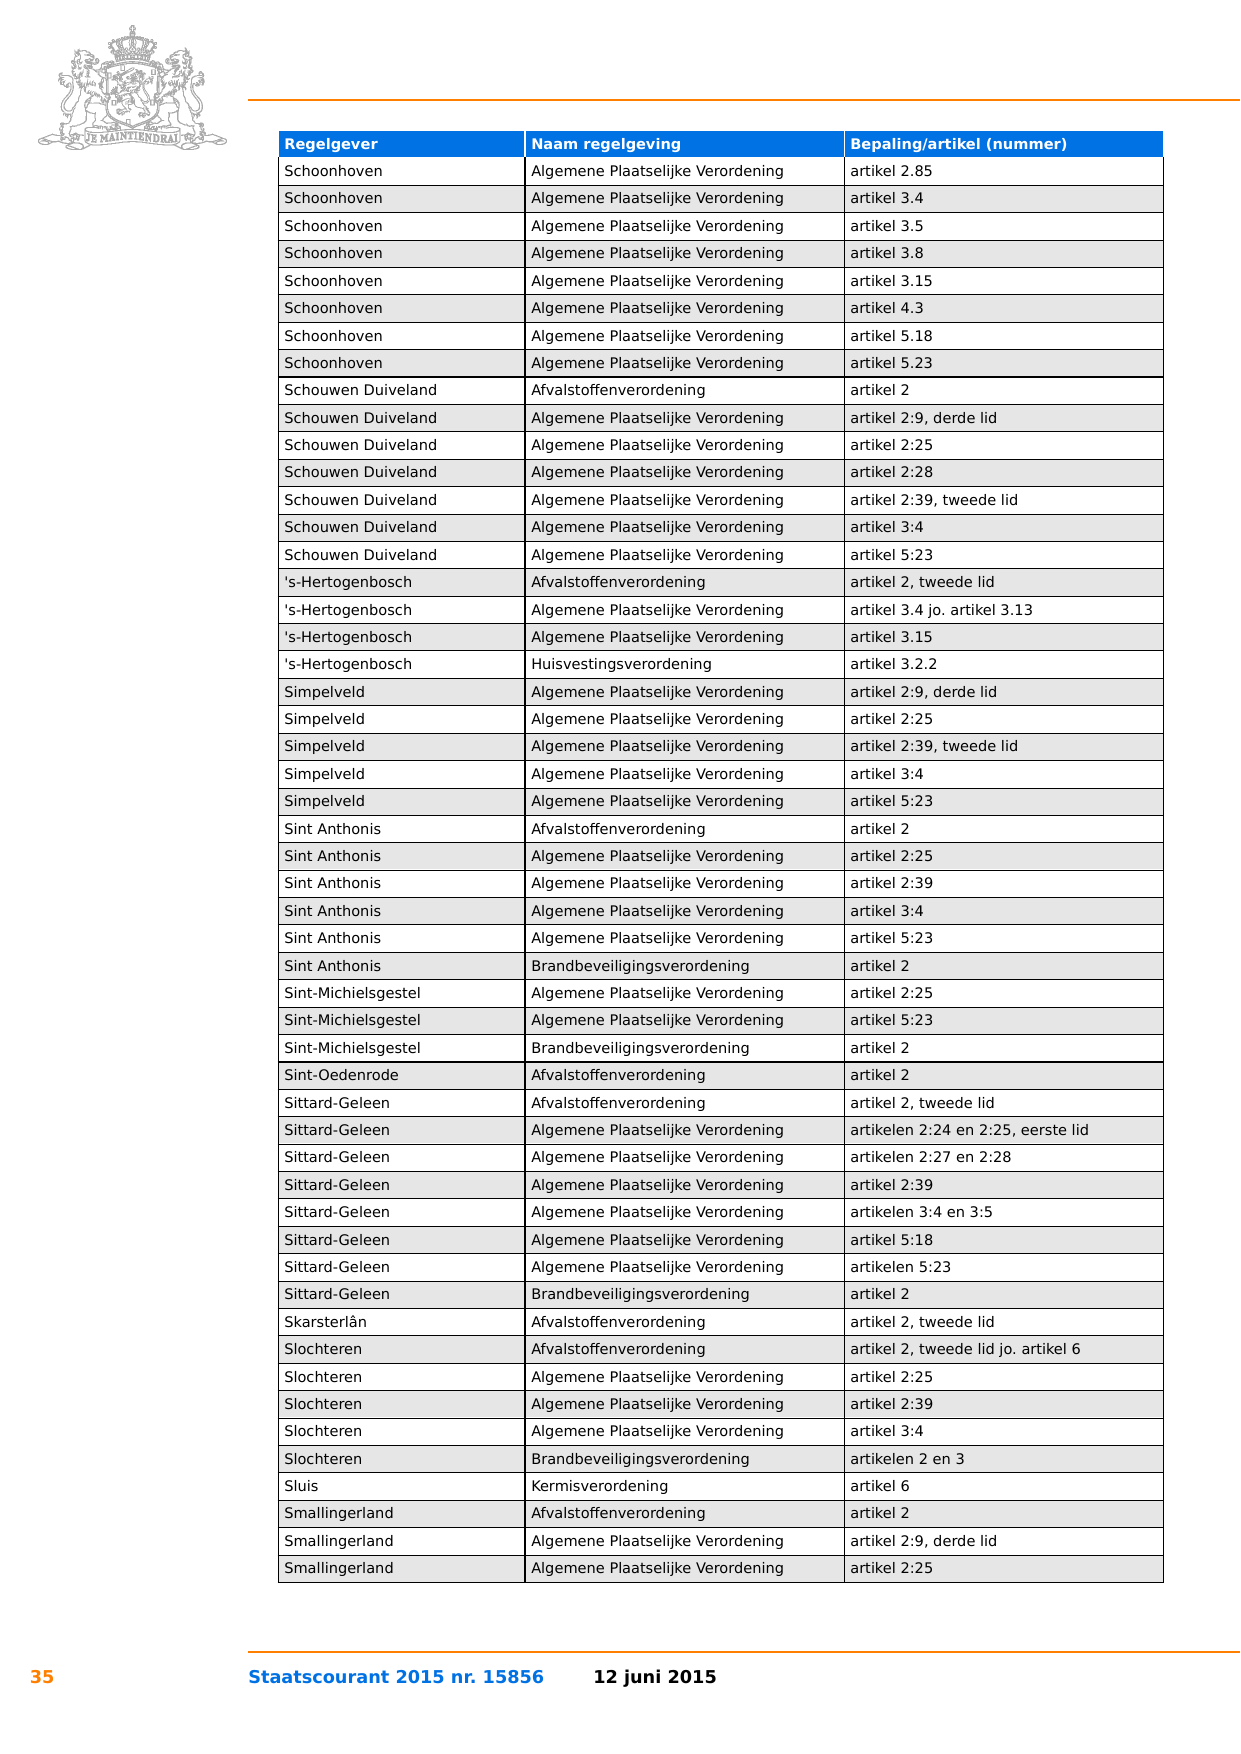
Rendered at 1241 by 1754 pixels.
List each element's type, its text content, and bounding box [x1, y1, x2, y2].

table_cell artikel 2 [845, 1501, 1163, 1527]
table_cell Algemene Plaatselijke Verordening [526, 1364, 844, 1390]
table_cell Schouwen Duiveland [279, 460, 524, 486]
table_cell Sint Anthonis [279, 871, 524, 897]
table_cell Sittard-Geleen [279, 1282, 524, 1308]
table_cell Algemene Plaatselijke Verordening [526, 980, 844, 1007]
table_cell Algemene Plaatselijke Verordening [526, 542, 844, 568]
table_cell Algemene Plaatselijke Verordening [526, 1528, 844, 1554]
table_cell Schouwen Duiveland [279, 515, 524, 541]
table_cell Sittard-Geleen [279, 1199, 524, 1226]
table_cell Schouwen Duiveland [279, 378, 524, 404]
table_cell Brandbeveiligingsverordening [526, 1035, 844, 1061]
table_cell artikel 5:23 [845, 789, 1163, 815]
table_cell Algemene Plaatselijke Verordening [526, 405, 844, 431]
table_cell Afvalstoffenverordening [526, 1309, 844, 1335]
table_cell Sittard-Geleen [279, 1145, 524, 1171]
table_cell Brandbeveiligingsverordening [526, 953, 844, 979]
table_cell Schoonhoven [279, 268, 524, 294]
table_cell Huisvestingsverordening [526, 651, 844, 678]
table_cell Sint Anthonis [279, 898, 524, 924]
table_header Naam regelgeving [526, 131, 844, 157]
table_cell artikel 3.15 [845, 268, 1163, 294]
table_cell artikel 2 [845, 1035, 1163, 1061]
table_cell artikel 2:25 [845, 432, 1163, 459]
table_cell 's-Hertogenbosch [279, 624, 524, 650]
table_cell Simpelveld [279, 734, 524, 760]
table_cell Algemene Plaatselijke Verordening [526, 898, 844, 924]
table_cell Schouwen Duiveland [279, 487, 524, 513]
table_cell Simpelveld [279, 706, 524, 733]
table_cell artikel 2 [845, 953, 1163, 979]
table_cell artikel 3.2.2 [845, 651, 1163, 678]
table_cell Brandbeveiligingsverordening [526, 1446, 844, 1472]
table_cell Algemene Plaatselijke Verordening [526, 679, 844, 705]
table_cell Smallingerland [279, 1501, 524, 1527]
table_cell artikel 2:25 [845, 1556, 1163, 1582]
table_cell artikel 2:25 [845, 980, 1163, 1007]
table_cell Algemene Plaatselijke Verordening [526, 1419, 844, 1445]
table_cell Algemene Plaatselijke Verordening [526, 295, 844, 322]
table_cell artikel 3.15 [845, 624, 1163, 650]
table_cell artikel 2.85 [845, 158, 1163, 185]
table_cell artikel 2 [845, 816, 1163, 842]
table_cell Algemene Plaatselijke Verordening [526, 323, 844, 349]
table_cell artikel 4.3 [845, 295, 1163, 322]
table_cell Algemene Plaatselijke Verordening [526, 213, 844, 239]
table_cell Schoonhoven [279, 158, 524, 185]
table_cell Sittard-Geleen [279, 1090, 524, 1116]
table_cell Afvalstoffenverordening [526, 1501, 844, 1527]
table_cell Schoonhoven [279, 295, 524, 322]
table_cell artikelen 2:24 en 2:25, eerste lid [845, 1117, 1163, 1143]
table_cell Brandbeveiligingsverordening [526, 1282, 844, 1308]
table_cell artikel 2:39, tweede lid [845, 487, 1163, 513]
table_cell 's-Hertogenbosch [279, 569, 524, 596]
table_cell Schoonhoven [279, 213, 524, 239]
table_cell artikel 2, tweede lid [845, 1309, 1163, 1335]
table_cell artikel 3:4 [845, 761, 1163, 787]
table_cell artikel 2, tweede lid [845, 1090, 1163, 1116]
table_cell Smallingerland [279, 1556, 524, 1582]
table_cell Algemene Plaatselijke Verordening [526, 487, 844, 513]
table_cell Schoonhoven [279, 241, 524, 267]
table_cell artikel 2:28 [845, 460, 1163, 486]
table_cell artikel 3:4 [845, 515, 1163, 541]
table_cell Afvalstoffenverordening [526, 1063, 844, 1089]
table_cell artikel 2:39 [845, 871, 1163, 897]
table_cell artikel 2:25 [845, 706, 1163, 733]
table_cell Skarsterlân [279, 1309, 524, 1335]
table_cell artikel 2:39 [845, 1172, 1163, 1198]
table_cell Sittard-Geleen [279, 1254, 524, 1281]
table_cell Algemene Plaatselijke Verordening [526, 761, 844, 787]
table_cell Sluis [279, 1473, 524, 1500]
table_cell artikelen 2 en 3 [845, 1446, 1163, 1472]
table_cell Schouwen Duiveland [279, 542, 524, 568]
table_cell Slochteren [279, 1446, 524, 1472]
table_cell Slochteren [279, 1419, 524, 1445]
table_cell Sittard-Geleen [279, 1117, 524, 1143]
table_cell artikel 3:4 [845, 1419, 1163, 1445]
table_cell Afvalstoffenverordening [526, 569, 844, 596]
table_cell Algemene Plaatselijke Verordening [526, 1391, 844, 1417]
table_cell Schoonhoven [279, 350, 524, 376]
table_cell 's-Hertogenbosch [279, 597, 524, 623]
table_cell artikel 2:9, derde lid [845, 679, 1163, 705]
table_cell Algemene Plaatselijke Verordening [526, 1254, 844, 1281]
table_cell artikel 2:25 [845, 1364, 1163, 1390]
table_cell Simpelveld [279, 761, 524, 787]
table_cell Algemene Plaatselijke Verordening [526, 1117, 844, 1143]
table_cell Algemene Plaatselijke Verordening [526, 624, 844, 650]
table_cell artikel 2:39, tweede lid [845, 734, 1163, 760]
table_cell Sint Anthonis [279, 843, 524, 869]
table_cell artikel 5:23 [845, 542, 1163, 568]
table_cell Algemene Plaatselijke Verordening [526, 1199, 844, 1226]
table_cell Schoonhoven [279, 323, 524, 349]
table_cell Algemene Plaatselijke Verordening [526, 350, 844, 376]
table_cell artikel 5:23 [845, 925, 1163, 952]
table_cell artikel 2:9, derde lid [845, 1528, 1163, 1554]
table_cell Algemene Plaatselijke Verordening [526, 597, 844, 623]
table_cell Algemene Plaatselijke Verordening [526, 268, 844, 294]
table_cell artikel 5.18 [845, 323, 1163, 349]
table_cell Algemene Plaatselijke Verordening [526, 460, 844, 486]
table_cell Algemene Plaatselijke Verordening [526, 1145, 844, 1171]
table_cell Kermisverordening [526, 1473, 844, 1500]
table_cell Smallingerland [279, 1528, 524, 1554]
table_cell artikel 3.4 [845, 186, 1163, 212]
table_cell artikel 2, tweede lid [845, 569, 1163, 596]
table_cell artikel 3.8 [845, 241, 1163, 267]
table_cell artikelen 3:4 en 3:5 [845, 1199, 1163, 1226]
table_cell 's-Hertogenbosch [279, 651, 524, 678]
table_cell artikel 3.4 jo. artikel 3.13 [845, 597, 1163, 623]
table_cell artikel 6 [845, 1473, 1163, 1500]
table_cell Algemene Plaatselijke Verordening [526, 1556, 844, 1582]
table_cell artikel 2:9, derde lid [845, 405, 1163, 431]
table_cell artikelen 5:23 [845, 1254, 1163, 1281]
table_cell Algemene Plaatselijke Verordening [526, 158, 844, 185]
table_cell Algemene Plaatselijke Verordening [526, 515, 844, 541]
table_cell Sint-Michielsgestel [279, 1035, 524, 1061]
table_cell Sint-Michielsgestel [279, 1008, 524, 1034]
table_cell Sint Anthonis [279, 953, 524, 979]
table_cell Algemene Plaatselijke Verordening [526, 1172, 844, 1198]
table_cell Afvalstoffenverordening [526, 378, 844, 404]
table_cell Simpelveld [279, 789, 524, 815]
table_cell Algemene Plaatselijke Verordening [526, 789, 844, 815]
table_cell artikel 2 [845, 1282, 1163, 1308]
table_cell Algemene Plaatselijke Verordening [526, 871, 844, 897]
table_cell Algemene Plaatselijke Verordening [526, 925, 844, 952]
table_cell Sittard-Geleen [279, 1227, 524, 1253]
table_cell artikel 2 [845, 378, 1163, 404]
table_cell Sint Anthonis [279, 925, 524, 952]
table_cell artikelen 2:27 en 2:28 [845, 1145, 1163, 1171]
table_cell artikel 3.5 [845, 213, 1163, 239]
table_cell Slochteren [279, 1336, 524, 1363]
table_header Regelgever [279, 131, 524, 157]
table_cell Algemene Plaatselijke Verordening [526, 706, 844, 733]
table_cell Sint Anthonis [279, 816, 524, 842]
table_cell artikel 5.23 [845, 350, 1163, 376]
table_cell artikel 2:25 [845, 843, 1163, 869]
table_header Bepaling/artikel (nummer) [845, 131, 1163, 157]
table_cell Schoonhoven [279, 186, 524, 212]
table_cell Simpelveld [279, 679, 524, 705]
table_cell Algemene Plaatselijke Verordening [526, 186, 844, 212]
picture [38, 25, 227, 150]
table_cell artikel 2, tweede lid jo. artikel 6 [845, 1336, 1163, 1363]
table_cell artikel 2:39 [845, 1391, 1163, 1417]
table_cell Slochteren [279, 1364, 524, 1390]
table_cell Schouwen Duiveland [279, 432, 524, 459]
table_cell artikel 2 [845, 1063, 1163, 1089]
table_cell Afvalstoffenverordening [526, 1090, 844, 1116]
table_cell Sint-Oedenrode [279, 1063, 524, 1089]
table_cell Schouwen Duiveland [279, 405, 524, 431]
table_cell Afvalstoffenverordening [526, 816, 844, 842]
table_cell Sittard-Geleen [279, 1172, 524, 1198]
table_cell Algemene Plaatselijke Verordening [526, 1227, 844, 1253]
table_cell Sint-Michielsgestel [279, 980, 524, 1007]
table_cell Slochteren [279, 1391, 524, 1417]
table_cell Algemene Plaatselijke Verordening [526, 1008, 844, 1034]
table_cell artikel 5:18 [845, 1227, 1163, 1253]
table_cell artikel 3:4 [845, 898, 1163, 924]
table_cell Algemene Plaatselijke Verordening [526, 432, 844, 459]
table_cell Algemene Plaatselijke Verordening [526, 734, 844, 760]
table_cell Afvalstoffenverordening [526, 1336, 844, 1363]
table_cell artikel 5:23 [845, 1008, 1163, 1034]
table_cell Algemene Plaatselijke Verordening [526, 241, 844, 267]
table_cell Algemene Plaatselijke Verordening [526, 843, 844, 869]
